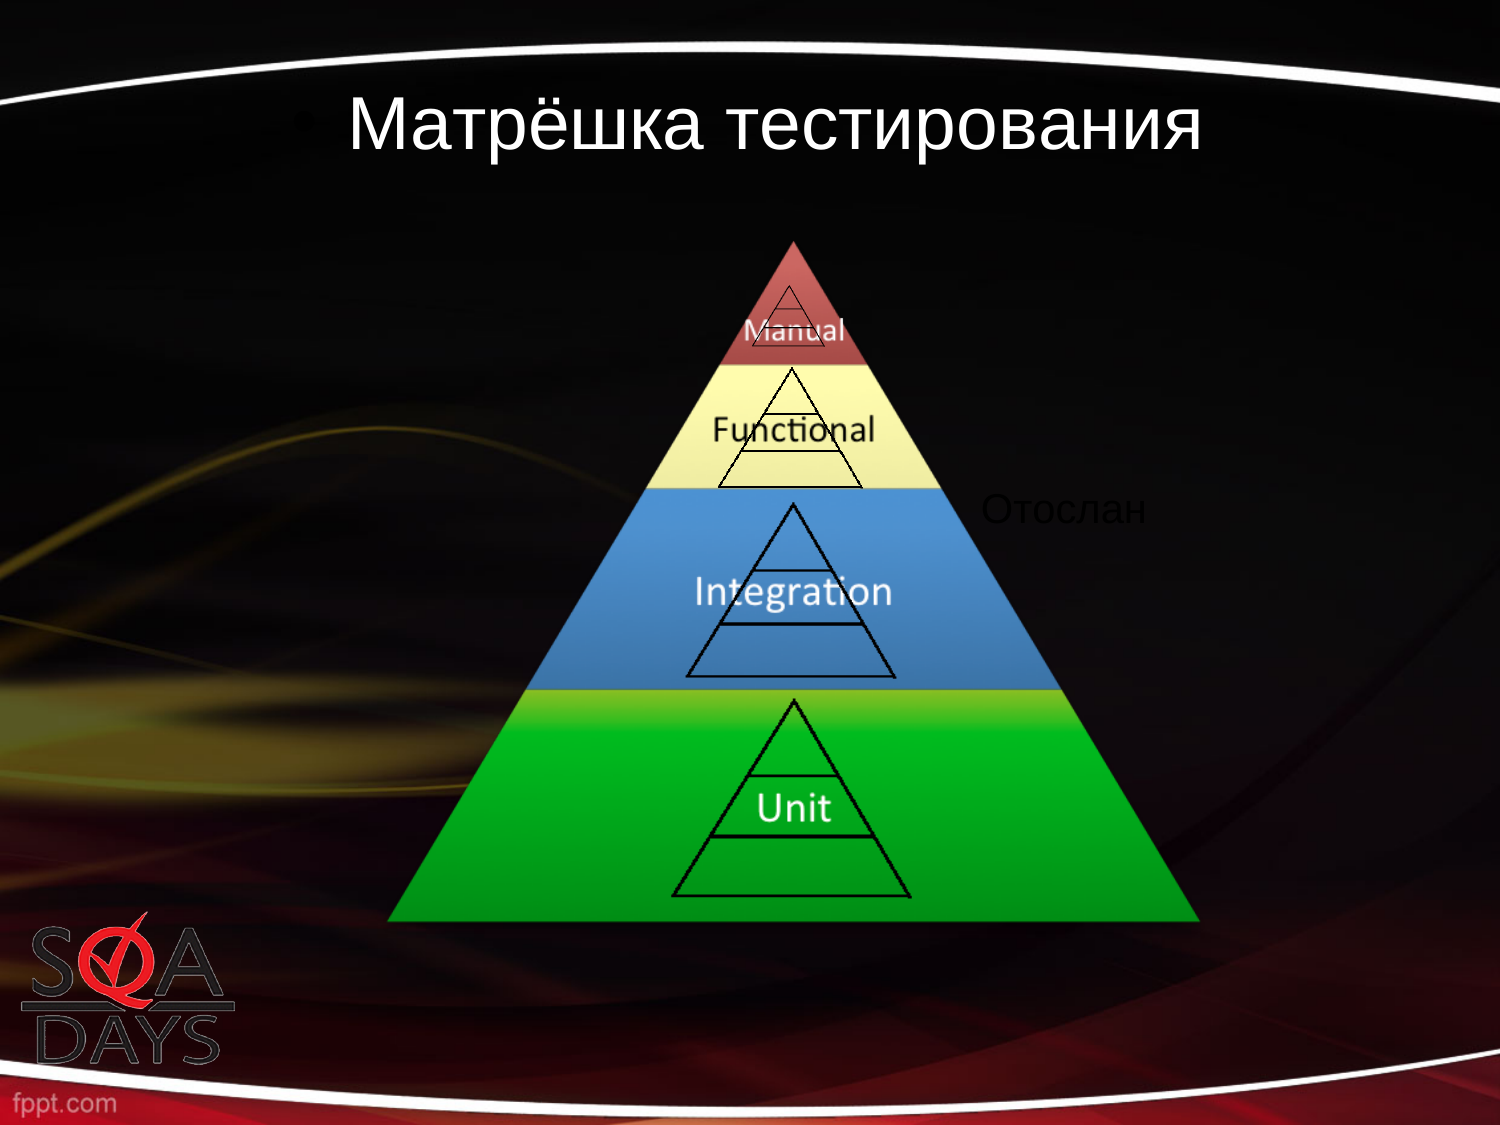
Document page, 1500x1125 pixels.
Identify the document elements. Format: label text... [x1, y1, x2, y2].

picture [0, 0, 1500, 1125]
list Матрёшка тестирования [90, 45, 1406, 196]
